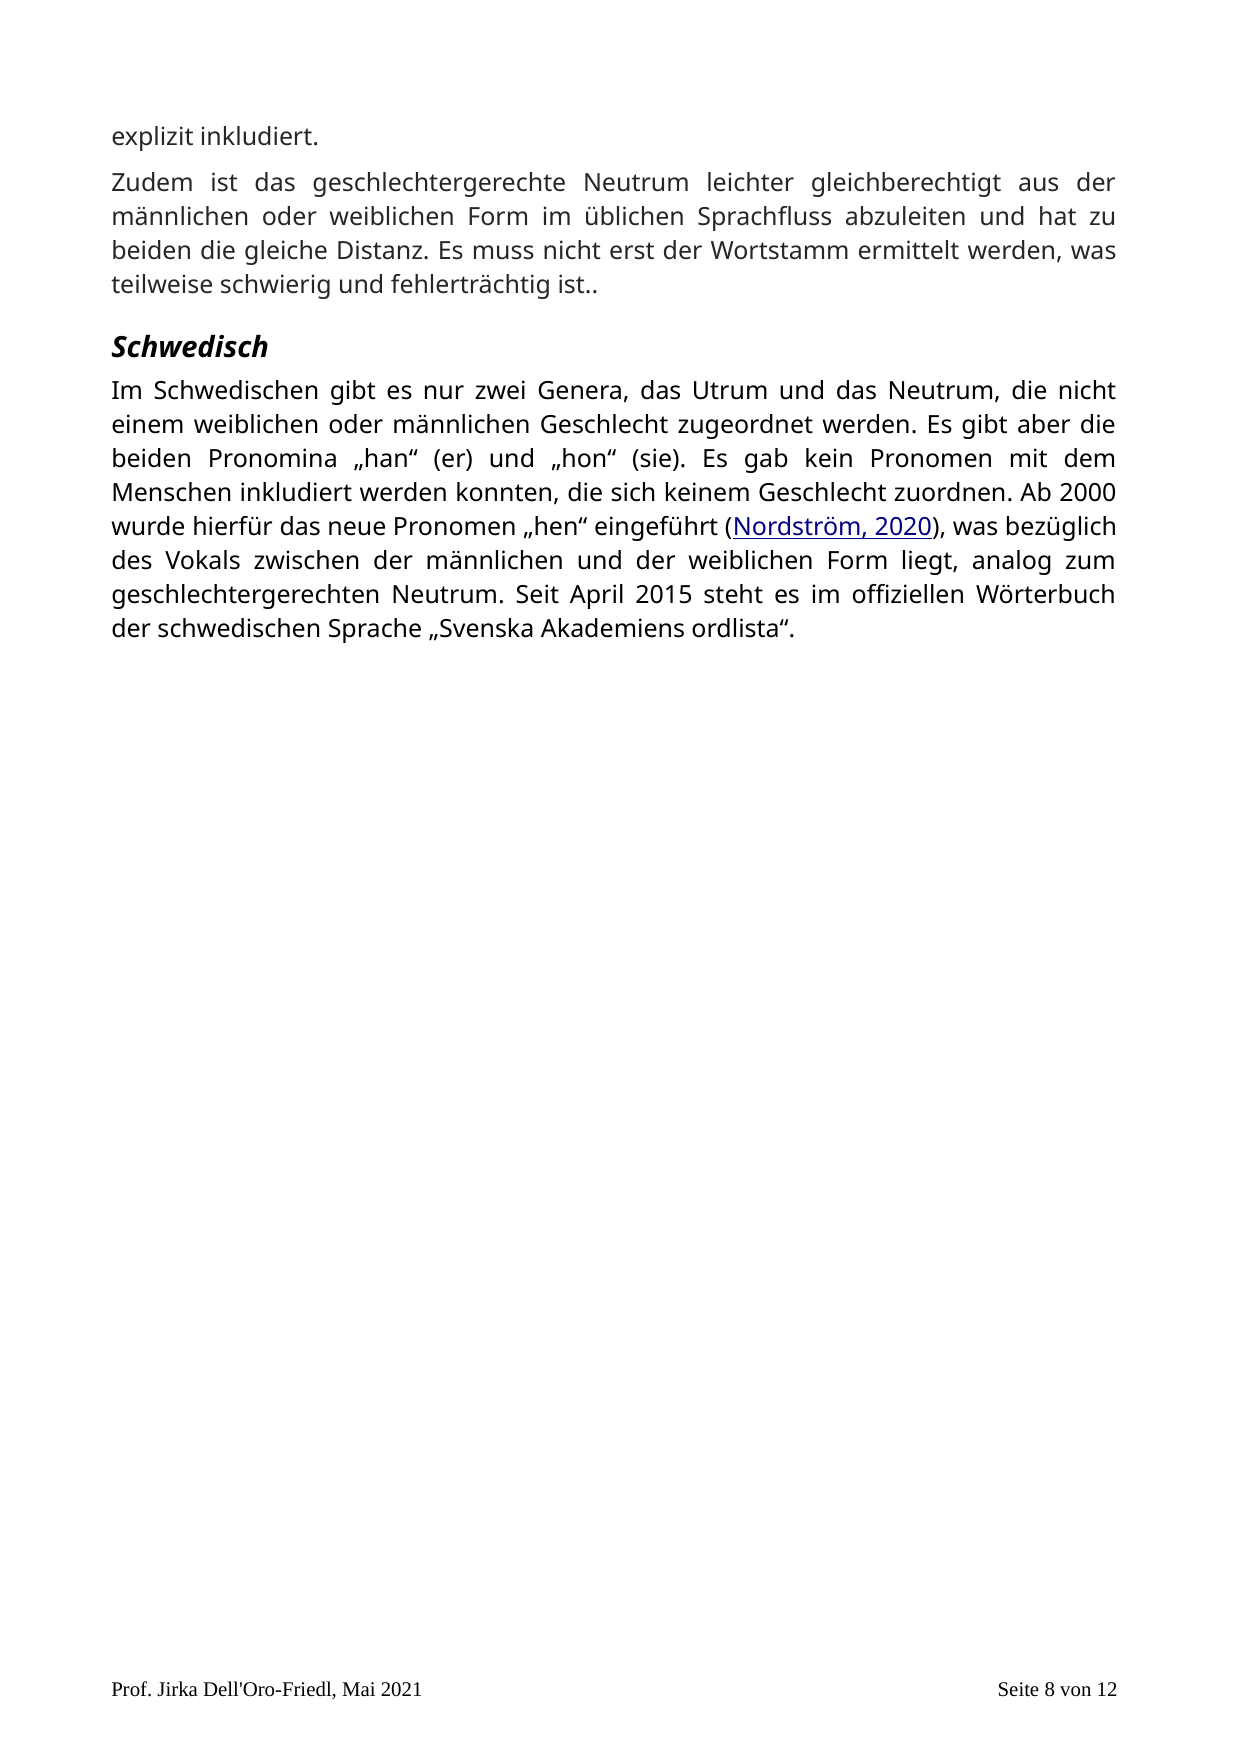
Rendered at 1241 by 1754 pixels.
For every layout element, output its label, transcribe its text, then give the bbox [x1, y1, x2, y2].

subtitle Schwedisch [111, 326, 1117, 366]
text Zudem ist das geschlechtergerechte Neutrum leichter gleichberechtigt aus der männlichen oder weiblichen Form im üblichen Sprachfluss abzuleiten und hat zu beiden die gleiche Distanz. Es muss nicht erst der Wortstamm ermittelt werden, was teilweise schwierig und fehlerträchtig ist.. [111, 165, 1117, 301]
text Im Schwedischen gibt es nur zwei Genera, das Utrum und das Neutrum, die nicht einem weiblichen oder männlichen Geschlecht zugeordnet werden. Es gibt aber die beiden Pronomina „han“ (er) und „hon“ (sie). Es gab kein Pronomen mit dem Menschen inkludiert werden konnten, die sich keinem Geschlecht zuordnen. Ab 2000 wurde hierfür das neue Pronomen „hen“ eingeführt (Nordström, 2020), was bezüglich des Vokals zwischen der männlichen und der weiblichen Form liegt, analog zum geschlechtergerechten Neutrum. Seit April 2015 steht es im offiziellen Wörterbuch der schwedischen Sprache „Svenska Akademiens ordlista“. [111, 373, 1117, 645]
text explizit inkludiert. [111, 118, 1117, 152]
